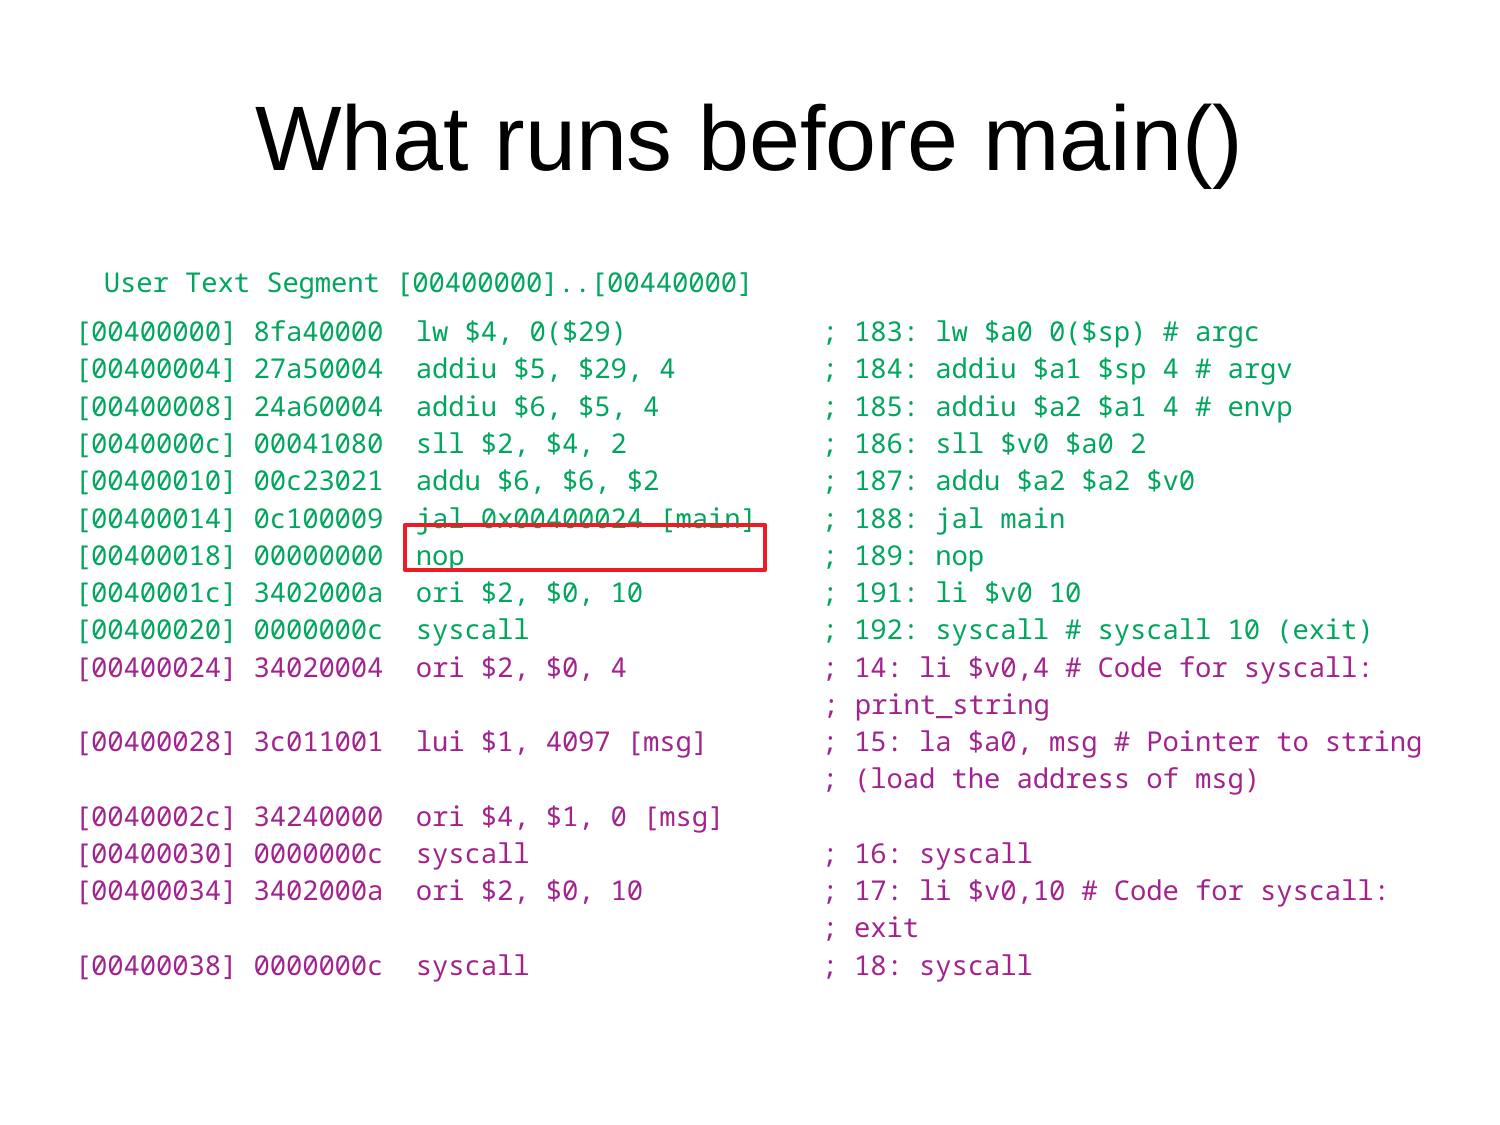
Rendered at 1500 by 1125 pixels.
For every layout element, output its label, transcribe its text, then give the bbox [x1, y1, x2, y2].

list User Text Segment [00400000]..[00440000] [00400000] 8fa40000 lw $4, 0($29) ; 183: lw $a0 0($sp) # argc [00400004] 27a50004 addiu $5, $29, 4 ; 184: addiu $a1 $sp 4 # argv [00400008] 24a60004 addiu $6, $5, 4 ; 185: addiu $a2 $a1 4 # envp [0040000c] 00041080 sll $2, $4, 2 ; 186: sll $v0 $a0 2 [00400010] 00c23021 addu $6, $6, $2 ; 187: addu $a2 $a2 $v0 [00400014] 0c100009 jal 0x00400024 [main] ; 188: jal main [00400018] 00000000 nop ; 189: nop [0040001c] 3402000a ori $2, $0, 10 ; 191: li $v0 10 [00400020] 0000000c syscall ; 192: syscall # syscall 10 (exit) [00400024] 34020004 ori $2, $0, 4 ; 14: li $v0,4 # Code for syscall: ; print_string [00400028] 3c011001 lui $1, 4097 [msg] ; 15: la $a0, msg # Pointer to string ; (load the address of msg) [0040002c] 34240000 ori $4, $1, 0 [msg] [00400030] 0000000c syscall ; 16: syscall [00400034] 3402000a ori $2, $0, 10 ; 17: li $v0,10 # Code for syscall: ; exit [00400038] 0000000c syscall ; 18: syscall [75, 263, 1425, 1066]
title What runs before main() [75, 44, 1425, 233]
